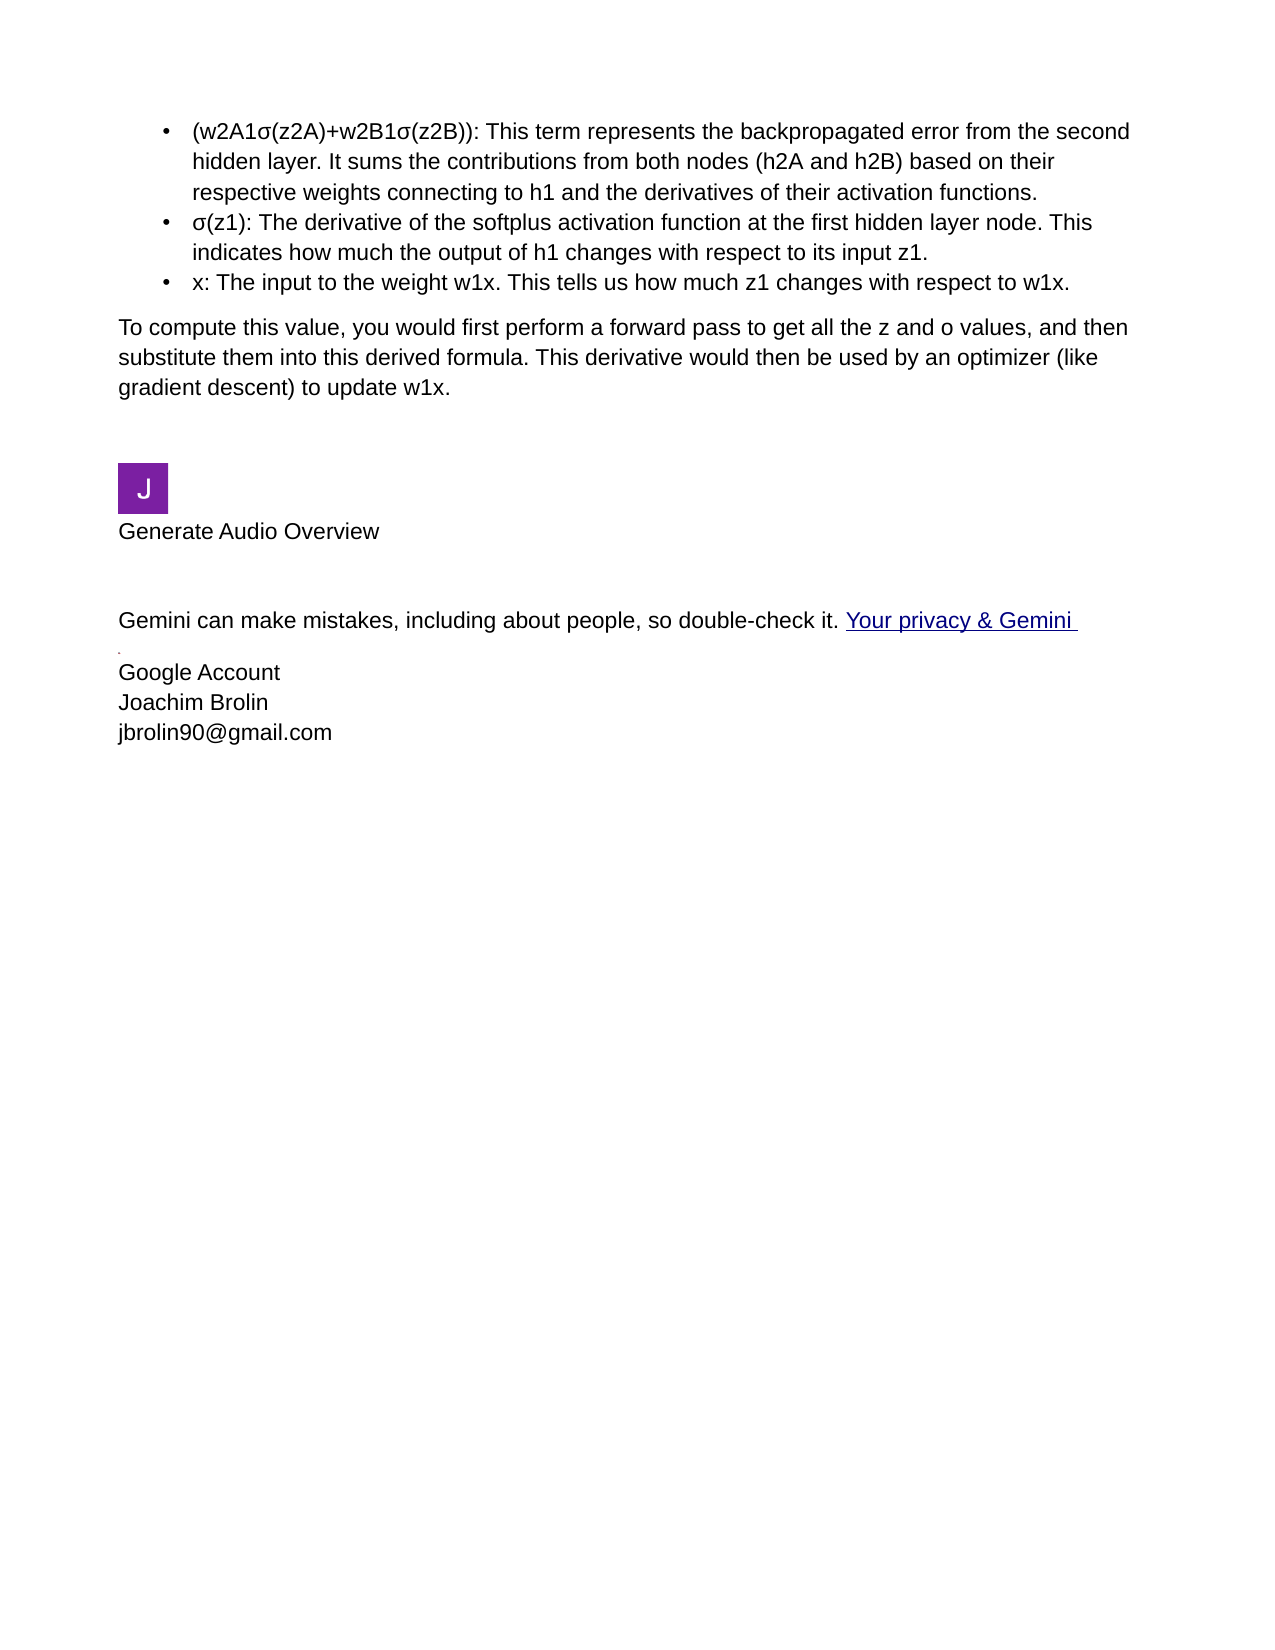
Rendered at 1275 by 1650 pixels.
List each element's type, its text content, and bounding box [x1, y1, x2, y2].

list σ(z1​): The derivative of the softplus activation function at the first hidden layer node. This indicates how much the output of h1​ changes with respect to its input z1​. [162, 209, 1157, 265]
text Gemini can make mistakes, including about people, so double-check it. Your privacy & Gemini [118, 607, 1157, 634]
text To compute this value, you would first perform a forward pass to get all the z and o values, and then substitute them into this derived formula. This derivative would then be used by an optimizer (like gradient descent) to update w1x​. [118, 314, 1157, 401]
text Generate Audio Overview [118, 518, 1157, 544]
list (w2A1​σ(z2A​)+w2B1​σ(z2B​)): This term represents the backpropagated error from the second hidden layer. It sums the contributions from both nodes (h2A​ and h2B​) based on their respective weights connecting to h1​ and the derivatives of their activation functions. [162, 118, 1157, 205]
list x: The input to the weight w1x​. This tells us how much z1​ changes with respect to w1x​. [162, 269, 1157, 296]
text Joachim Brolin [118, 689, 1157, 715]
picture [118, 463, 169, 514]
text Google Account [118, 658, 1157, 685]
text jbrolin90@gmail.com [118, 719, 1157, 745]
